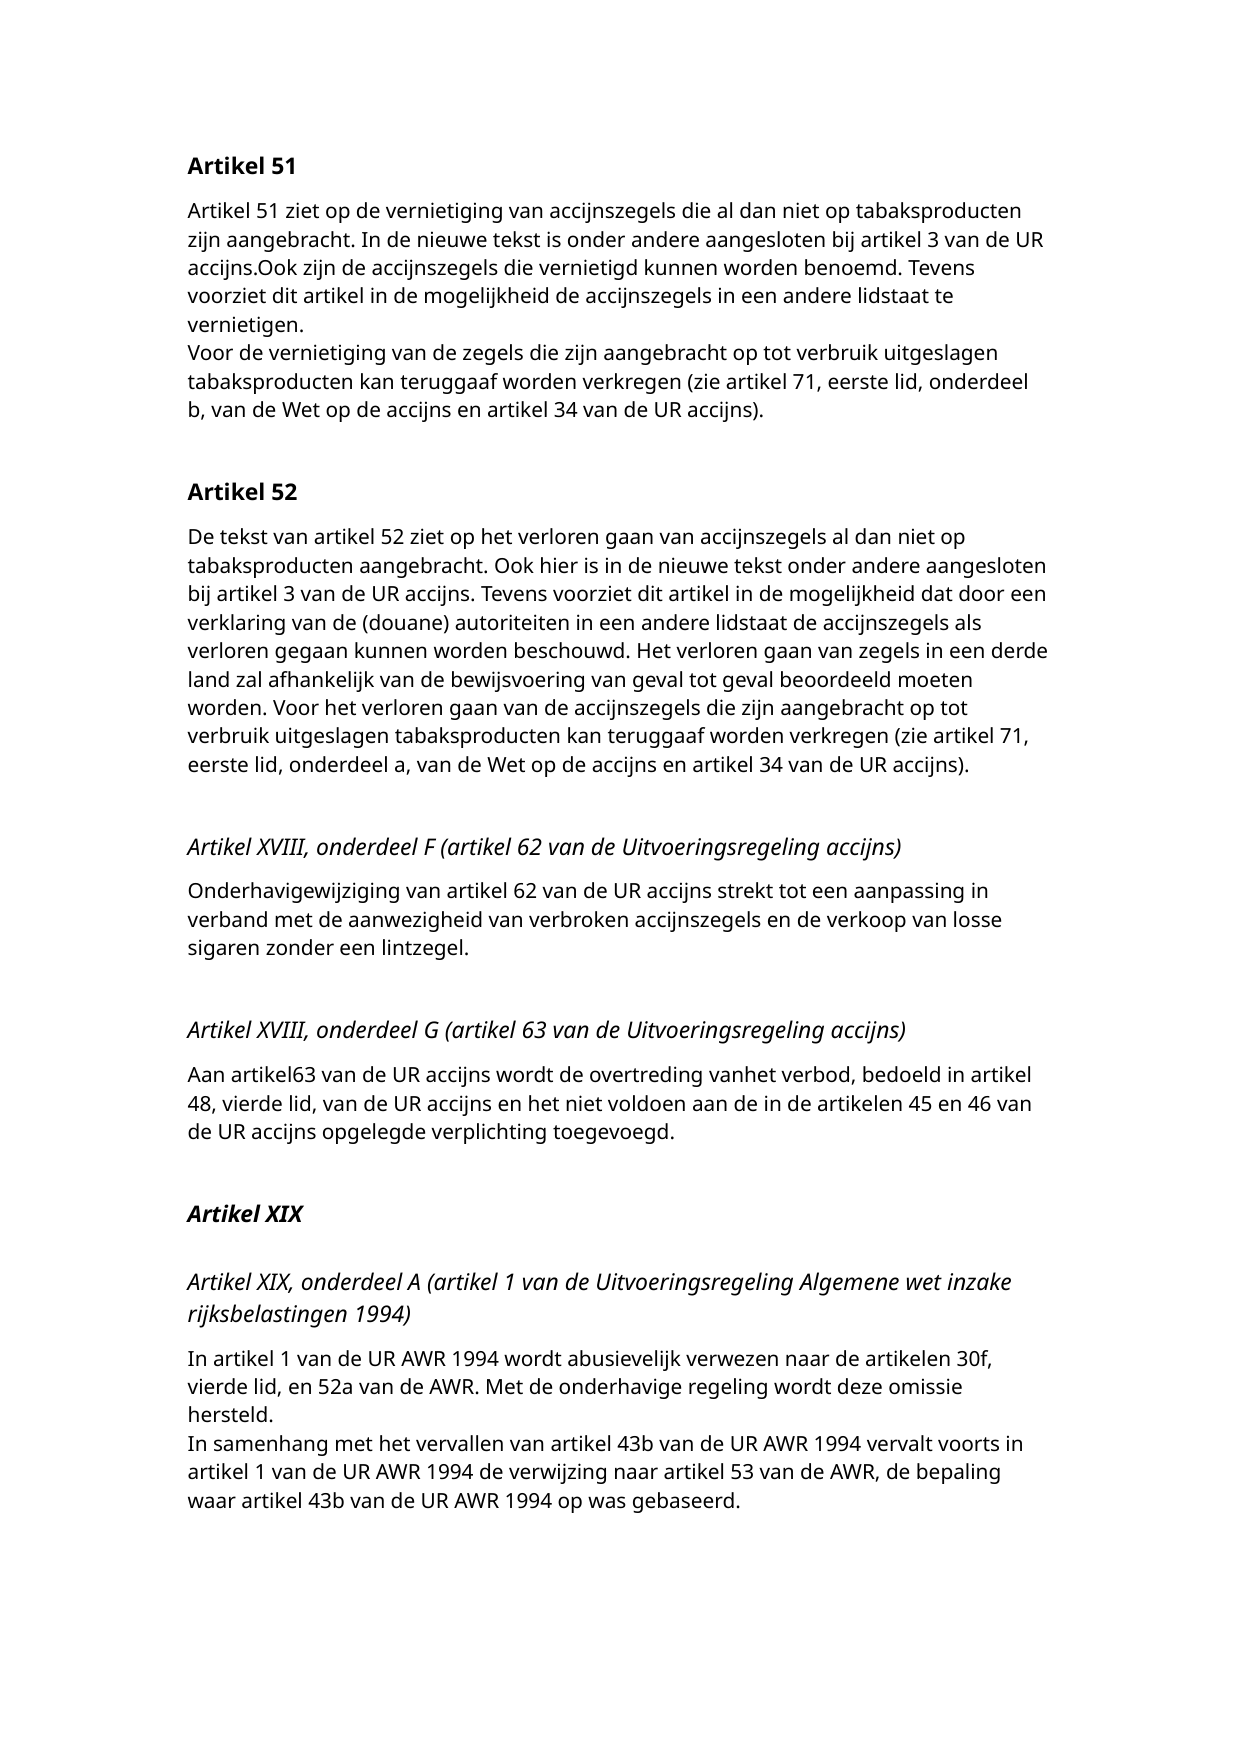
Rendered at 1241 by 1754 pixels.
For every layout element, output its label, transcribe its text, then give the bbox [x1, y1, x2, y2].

text Aan artikel63 van de UR accijns wordt de overtreding vanhet verbod, bedoeld in artikel 48, vierde lid, van de UR accijns en het niet voldoen aan de in de artikelen 45 en 46 van de UR accijns opgelegde verplichting toegevoegd. [187, 1060, 1053, 1146]
subtitle Artikel XIX, onderdeel A (artikel 1 van de Uitvoeringsregeling Algemene wet inzake rijksbelastingen 1994) [187, 1266, 1053, 1329]
text Artikel 51 ziet op de vernietiging van accijnszegels die al dan niet op tabaksproducten zijn aangebracht. In de nieuwe tekst is onder andere aangesloten bij artikel 3 van de UR accijns.Ook zijn de accijnszegels die vernietigd kunnen worden benoemd. Tevens voorziet dit artikel in de mogelijkheid de accijnszegels in een andere lidstaat te vernietigen. [187, 196, 1053, 338]
text Onderhavigewijziging van artikel 62 van de UR accijns strekt tot een aanpassing in verband met de aanwezigheid van verbroken accijnszegels en de verkoop van losse sigaren zonder een lintzegel. [187, 877, 1053, 962]
subtitle Artikel XVIII, onderdeel F (artikel 62 van de Uitvoeringsregeling accijns) [187, 830, 1053, 862]
text In artikel 1 van de UR AWR 1994 wordt abusievelijk verwezen naar de artikelen 30f, vierde lid, en 52a van de AWR. Met de onderhavige regeling wordt deze omissie hersteld. [187, 1344, 1053, 1429]
subtitle Artikel XIX [187, 1197, 1053, 1229]
text Voor de vernietiging van de zegels die zijn aangebracht op tot verbruik uitgeslagen tabaksproducten kan teruggaaf worden verkregen (zie artikel 71, eerste lid, onderdeel b, van de Wet op de accijns en artikel 34 van de UR accijns). [187, 338, 1053, 424]
subtitle Artikel 52 [187, 476, 1053, 507]
text De tekst van artikel 52 ziet op het verloren gaan van accijnszegels al dan niet op tabaksproducten aangebracht. Ook hier is in de nieuwe tekst onder andere aangesloten bij artikel 3 van de UR accijns. Tevens voorziet dit artikel in de mogelijkheid dat door een verklaring van de (douane) autoriteiten in een andere lidstaat de accijnszegels als verloren gegaan kunnen worden beschouwd. Het verloren gaan van zegels in een derde land zal afhankelijk van de bewijsvoering van geval tot geval beoordeeld moeten worden. Voor het verloren gaan van de accijnszegels die zijn aangebracht op tot verbruik uitgeslagen tabaksproducten kan teruggaaf worden verkregen (zie artikel 71, eerste lid, onderdeel a, van de Wet op de accijns en artikel 34 van de UR accijns). [187, 522, 1053, 778]
subtitle Artikel XVIII, onderdeel G (artikel 63 van de Uitvoeringsregeling accijns) [187, 1014, 1053, 1045]
text In samenhang met het vervallen van artikel 43b van de UR AWR 1994 vervalt voorts in artikel 1 van de UR AWR 1994 de verwijzing naar artikel 53 van de AWR, de bepaling waar artikel 43b van de UR AWR 1994 op was gebaseerd. [187, 1429, 1053, 1514]
subtitle Artikel 51 [187, 150, 1053, 181]
